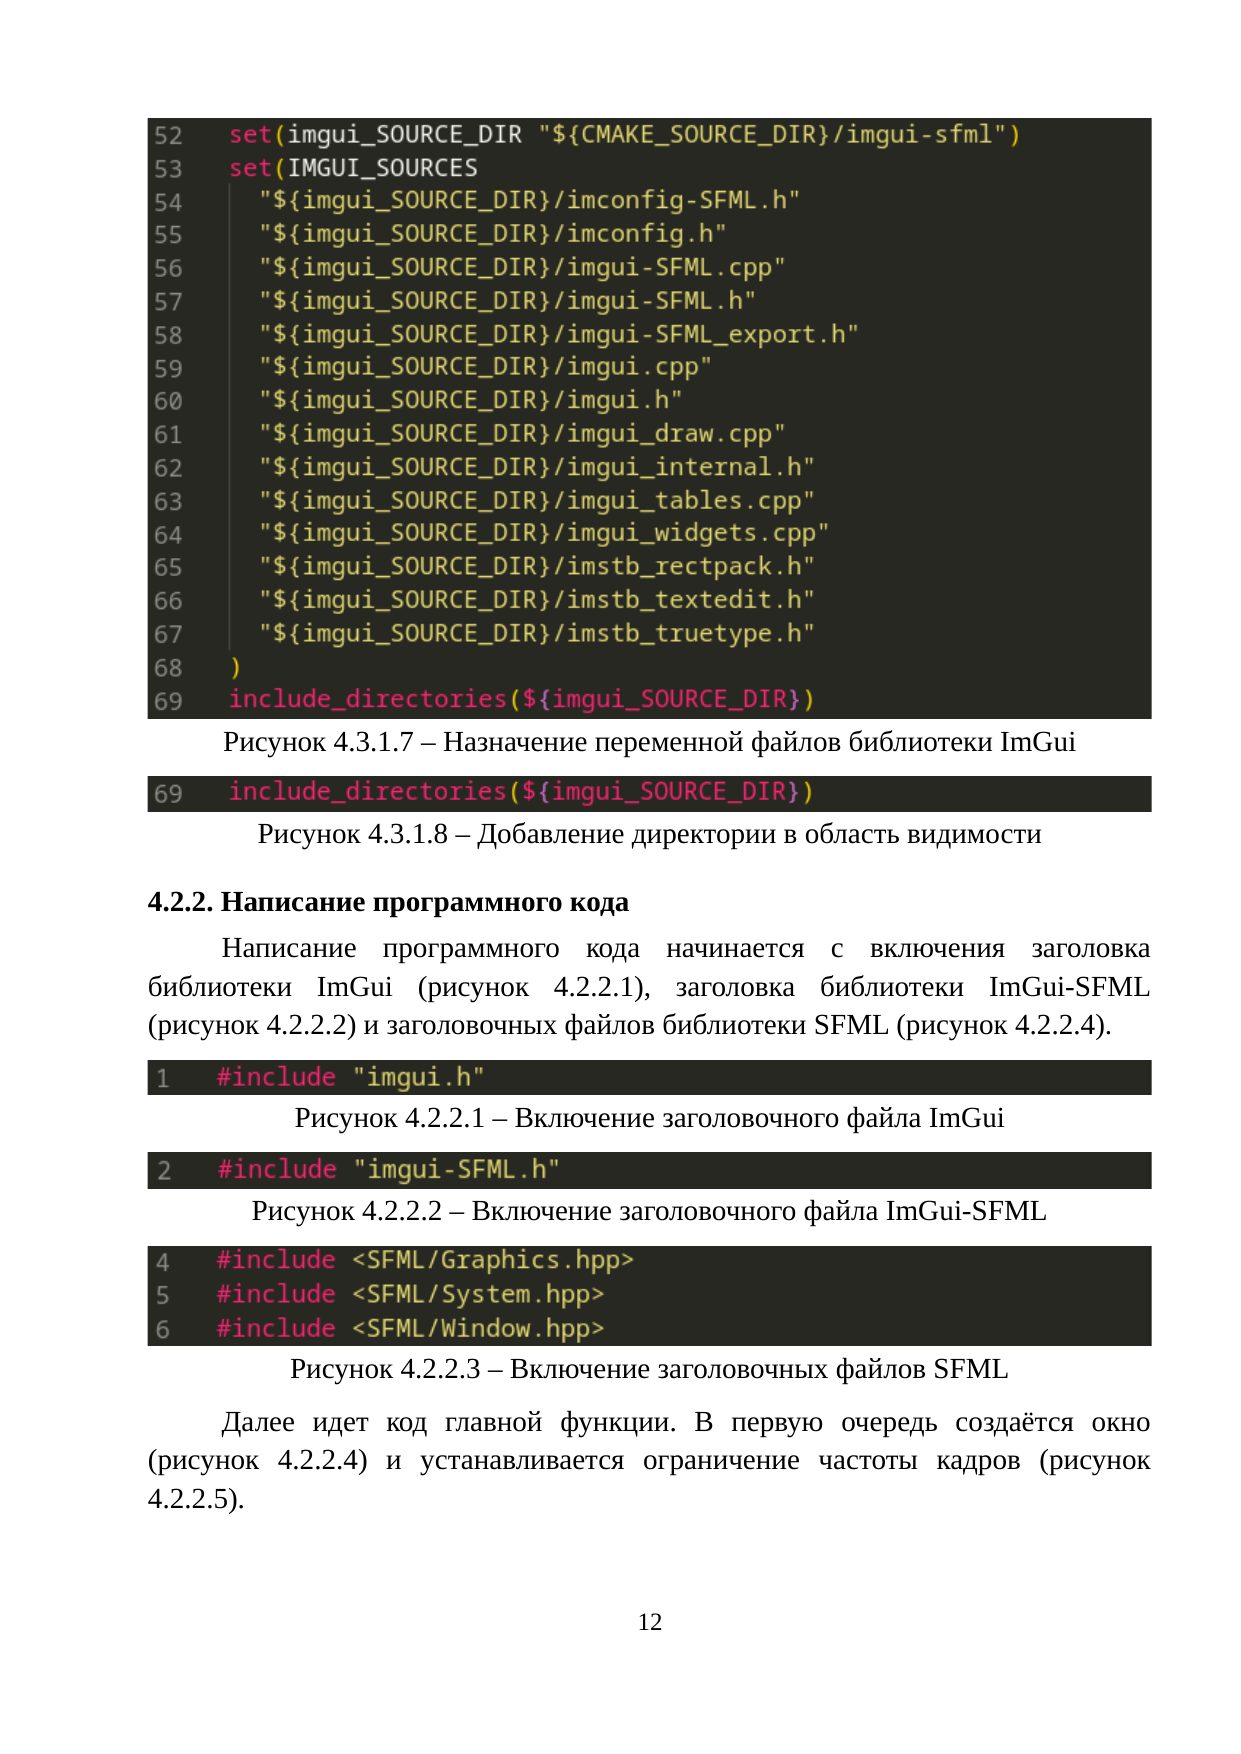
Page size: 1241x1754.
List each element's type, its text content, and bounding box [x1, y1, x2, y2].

text Написание программного кода начинается с включения заголовка библиотеки ImGui (рисунок 4.2.2.1), заголовка библиотеки ImGui-SFML (рисунок 4.2.2.2) и заголовочных файлов библиотеки SFML (рисунок 4.2.2.4). [148, 930, 1152, 1041]
text Далее идет код главной функции. В первую очередь создаётся окно (рисунок 4.2.2.4) и устанавливается ограничение частоты кадров (рисунок 4.2.2.5). [148, 1404, 1152, 1514]
text Рисунок 4.3.1.8 – Добавление директории в область видимости [148, 812, 1152, 850]
picture [147, 1246, 1152, 1346]
picture [147, 118, 1152, 719]
text Рисунок 4.2.2.1 – Включение заголовочного файла ImGui [148, 1095, 1152, 1133]
picture [147, 776, 1152, 812]
picture [147, 1060, 1152, 1095]
text Рисунок 4.3.1.7 – Назначение переменной файлов библиотеки ImGui [148, 719, 1152, 757]
text Рисунок 4.2.2.2 – Включение заголовочного файла ImGui-SFML [148, 1189, 1152, 1227]
picture [147, 1152, 1152, 1189]
subtitle 4.2.2. Написание программного кода [148, 884, 1152, 918]
text Рисунок 4.2.2.3 – Включение заголовочных файлов SFML [148, 1346, 1152, 1384]
